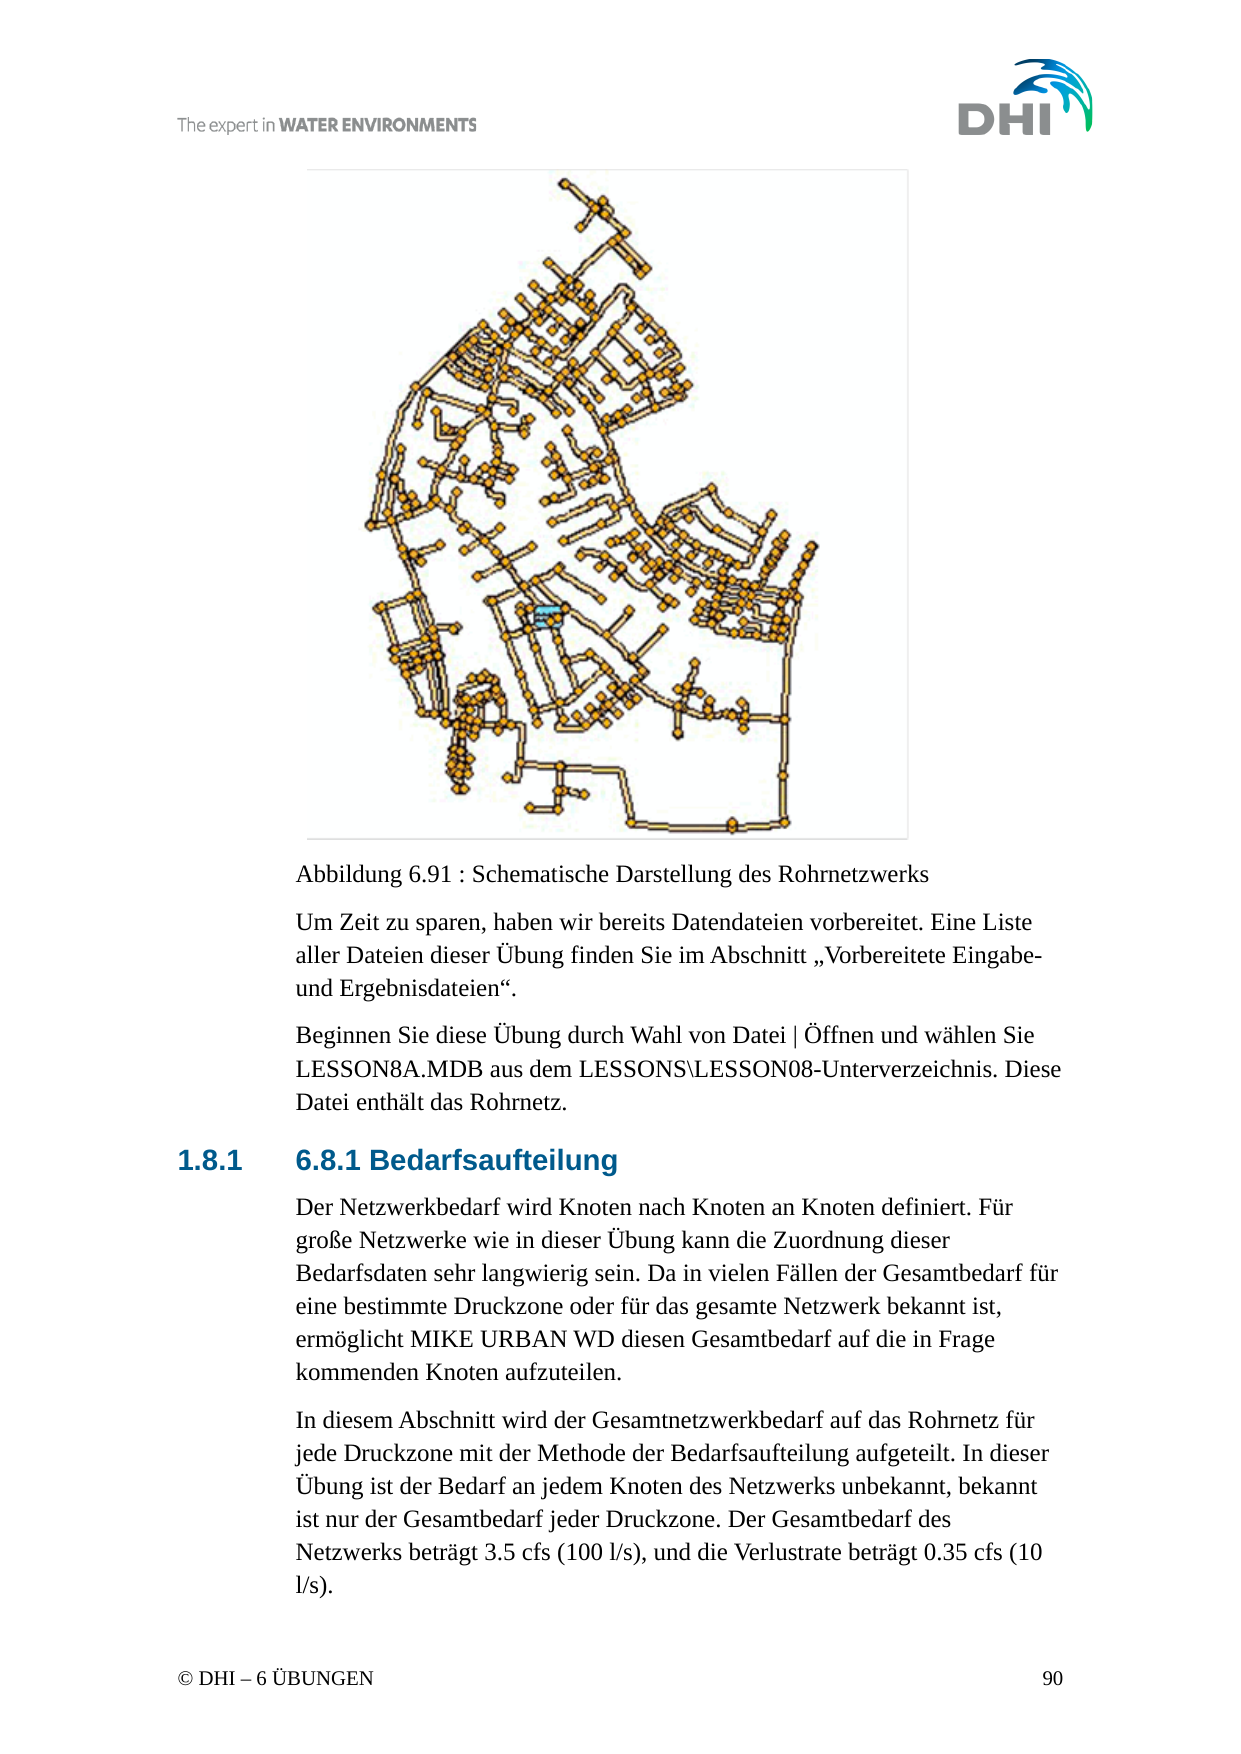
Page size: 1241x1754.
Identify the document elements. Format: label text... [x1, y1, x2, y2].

picture [177, 117, 477, 135]
picture [307, 169, 909, 840]
text Um Zeit zu sparen, haben wir bereits Datendateien vorbereitet. Eine Liste aller Dateien dieser Übung finden Sie im Abschnitt „Vorbereitete Eingabe- und Ergebnisdateien“. [295, 907, 1063, 1002]
text Der Netzwerkbedarf wird Knoten nach Knoten an Knoten definiert. Für große Netzwerke wie in dieser Übung kann die Zuordnung dieser Bedarfsdaten sehr langwierig sein. Da in vielen Fällen der Gesamtbedarf für eine bestimmte Druckzone oder für das gesamte Netzwerk bekannt ist, ermöglicht MIKE URBAN WD diesen Gesamtbedarf auf die in Frage kommenden Knoten aufzuteilen. [295, 1192, 1063, 1386]
text In diesem Abschnitt wird der Gesamtnetzwerkbedarf auf das Rohrnetz für jede Druckzone mit der Methode der Bedarfsaufteilung aufgeteilt. In dieser Übung ist der Bedarf an jedem Knoten des Netzwerks unbekannt, bekannt ist nur der Gesamtbedarf jeder Druckzone. Der Gesamtbedarf des Netzwerks beträgt 3.5 cfs (100 l/s), und die Verlustrate beträgt 0.35 cfs (10 l/s). [295, 1405, 1063, 1599]
subtitle 6.8.1 Bedarfsaufteilung [177, 1143, 1063, 1177]
picture [958, 59, 1093, 135]
text Beginnen Sie diese Übung durch Wahl von Datei | Öffnen und wählen Sie LESSON8A.MDB aus dem LESSONS\LESSON08-Unterverzeichnis. Diese Datei enthält das Rohrnetz. [295, 1021, 1063, 1115]
text Abbildung 6.91 : Schematische Darstellung des Rohrnetzwerks [295, 859, 1063, 888]
